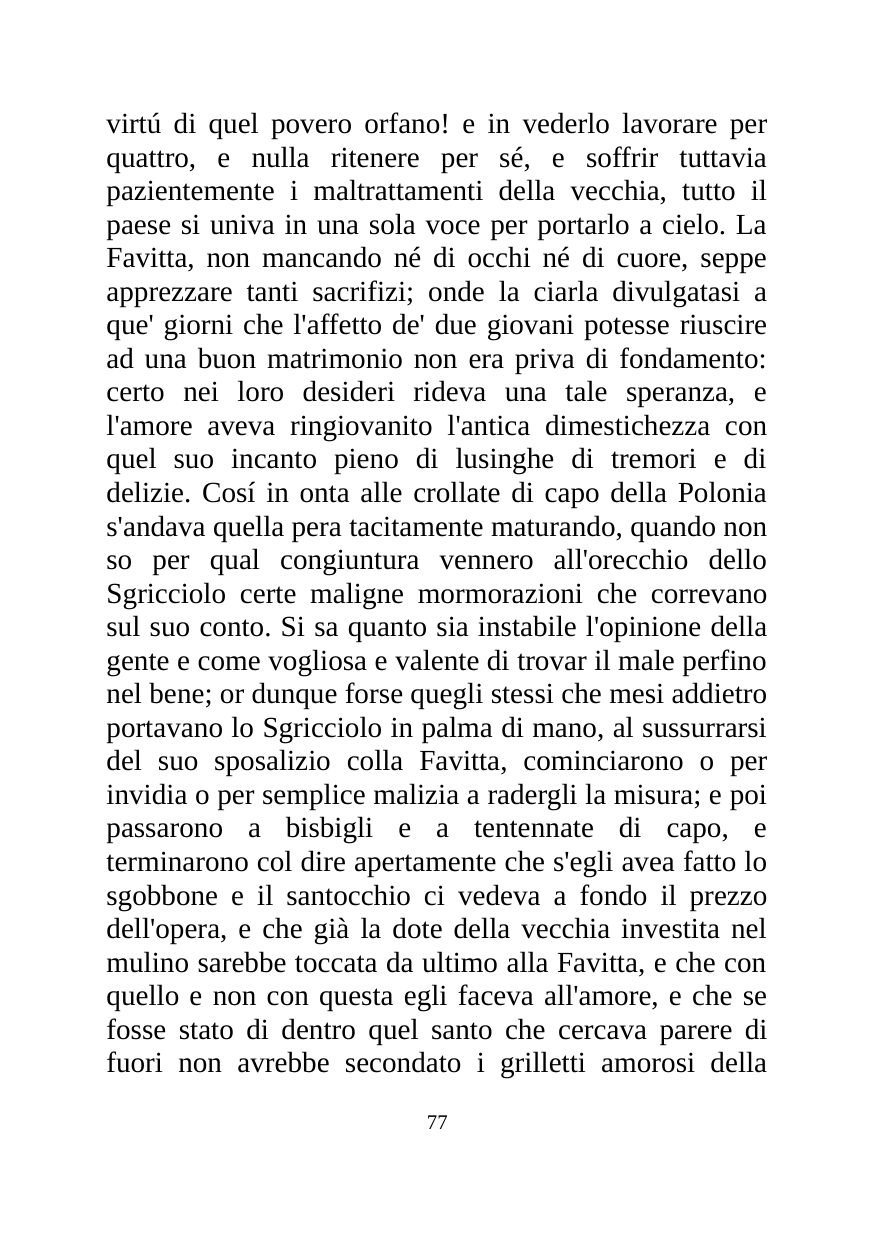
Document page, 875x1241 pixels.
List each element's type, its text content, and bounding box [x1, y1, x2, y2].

text virtú di quel povero orfano! e in vederlo lavorare per quattro, e nulla ritenere per sé, e soffrir tuttavia pazientemente i maltrattamenti della vecchia, tutto il paese si univa in una sola voce per portarlo a cielo. La Favitta, non mancando né di occhi né di cuore, seppe apprezzare tanti sacrifizi; onde la ciarla divulgatasi a que' giorni che l'affetto de' due giovani potesse riuscire ad una buon matrimonio non era priva di fondamento: certo nei loro desideri rideva una tale speranza, e l'amore aveva ringiovanito l'antica dimestichezza con quel suo incanto pieno di lusinghe di tremori e di delizie. Cosí in onta alle crollate di capo della Polonia s'andava quella pera tacitamente maturando, quando non so per qual congiuntura vennero all'orecchio dello Sgricciolo certe maligne mormorazioni che correvano sul suo conto. Si sa quanto sia instabile l'opinione della gente e come vogliosa e valente di trovar il male perfino nel bene; or dunque forse quegli stessi che mesi addietro portavano lo Sgricciolo in palma di mano, al sussurrarsi del suo sposalizio colla Favitta, cominciarono o per invidia o per semplice malizia a radergli la misura; e poi passarono a bisbigli e a tentennate di capo, e terminarono col dire apertamente che s'egli avea fatto lo sgobbone e il santocchio ci vedeva a fondo il prezzo dell'opera, e che già la dote della vecchia investita nel mulino sarebbe toccata da ultimo alla Favitta, e che con quello e non con questa egli faceva all'amore, e che se fosse stato di dentro quel santo che cercava parere di fuori non avrebbe secondato i grilletti amorosi della [106, 106, 768, 1079]
